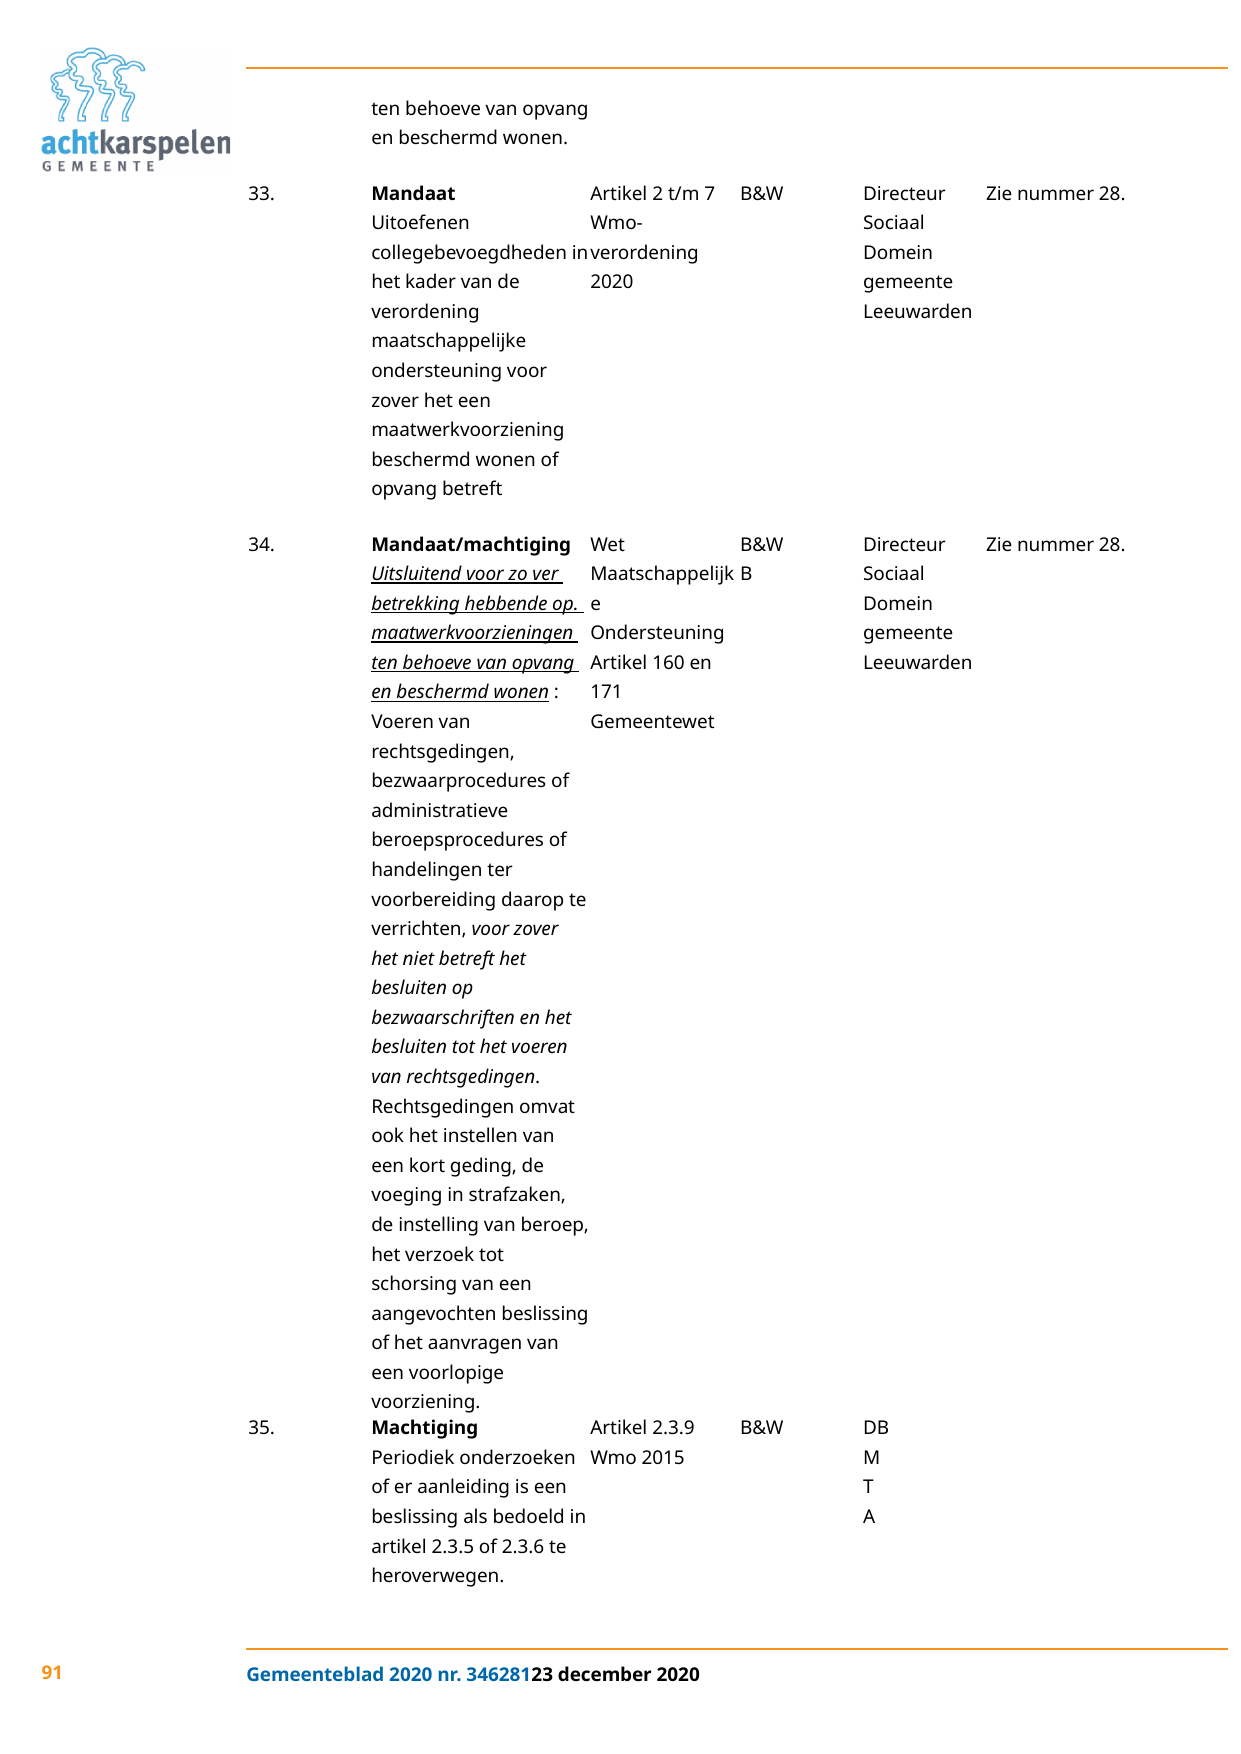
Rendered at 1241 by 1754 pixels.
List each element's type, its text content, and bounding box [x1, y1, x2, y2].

table_cell 34. [248, 531, 371, 1414]
table_cell ten behoeve van opvang en beschermd wonen. [371, 95, 590, 180]
table_cell Mandaat Uitoefenen collegebevoegdheden in het kader van de verordening maatschappelijke ondersteuning voor zover het een maatwerkvoorziening beschermd wonen of opvang betreft [371, 180, 590, 531]
table_cell B&W [740, 1415, 863, 1588]
table_cell [740, 95, 863, 180]
table_cell Directeur Sociaal Domein gemeente Leeuwarden [863, 531, 986, 1414]
table_cell B&W [740, 180, 863, 531]
picture [41, 47, 231, 172]
table_cell [986, 95, 1152, 180]
table_cell 35. [248, 1415, 371, 1588]
table_cell [248, 95, 371, 180]
table_cell Zie nummer 28. [986, 531, 1152, 1414]
table_cell Machtiging Periodiek onderzoeken of er aanleiding is een beslissing als bedoeld in artikel 2.3.5 of 2.3.6 te heroverwegen. [371, 1415, 590, 1588]
table_cell Directeur Sociaal Domein gemeente Leeuwarden [863, 180, 986, 531]
table_cell B&W B [740, 531, 863, 1414]
table_cell [590, 95, 740, 180]
table_cell 33. [248, 180, 371, 531]
table_cell [986, 1415, 1152, 1588]
table_cell Zie nummer 28. [986, 180, 1152, 531]
table_cell Artikel 2.3.9 Wmo 2015 [590, 1415, 740, 1588]
table_cell Artikel 2 t/m 7 Wmo-verordening 2020 [590, 180, 740, 531]
table_cell [863, 95, 986, 180]
table_cell Mandaat/machtiging Uitsluitend voor zo ver betrekking hebbende op. maatwerkvoorzieningen ten behoeve van opvang en beschermd wonen : Voeren van rechtsgedingen, bezwaarprocedures of administratieve beroepsprocedures of handelingen ter voorbereiding daarop te verrichten, voor zover het niet betreft het besluiten op bezwaarschriften en het besluiten tot het voeren van rechtsgedingen. Rechtsgedingen omvat ook het instellen van een kort geding, de voeging in strafzaken, de instelling van beroep, het verzoek tot schorsing van een aangevochten beslissing of het aanvragen van een voorlopige voorziening. [371, 531, 590, 1414]
table_cell DB M T A [863, 1415, 986, 1588]
table_cell Wet Maatschappelijke Ondersteuning Artikel 160 en 171 Gemeentewet [590, 531, 740, 1414]
